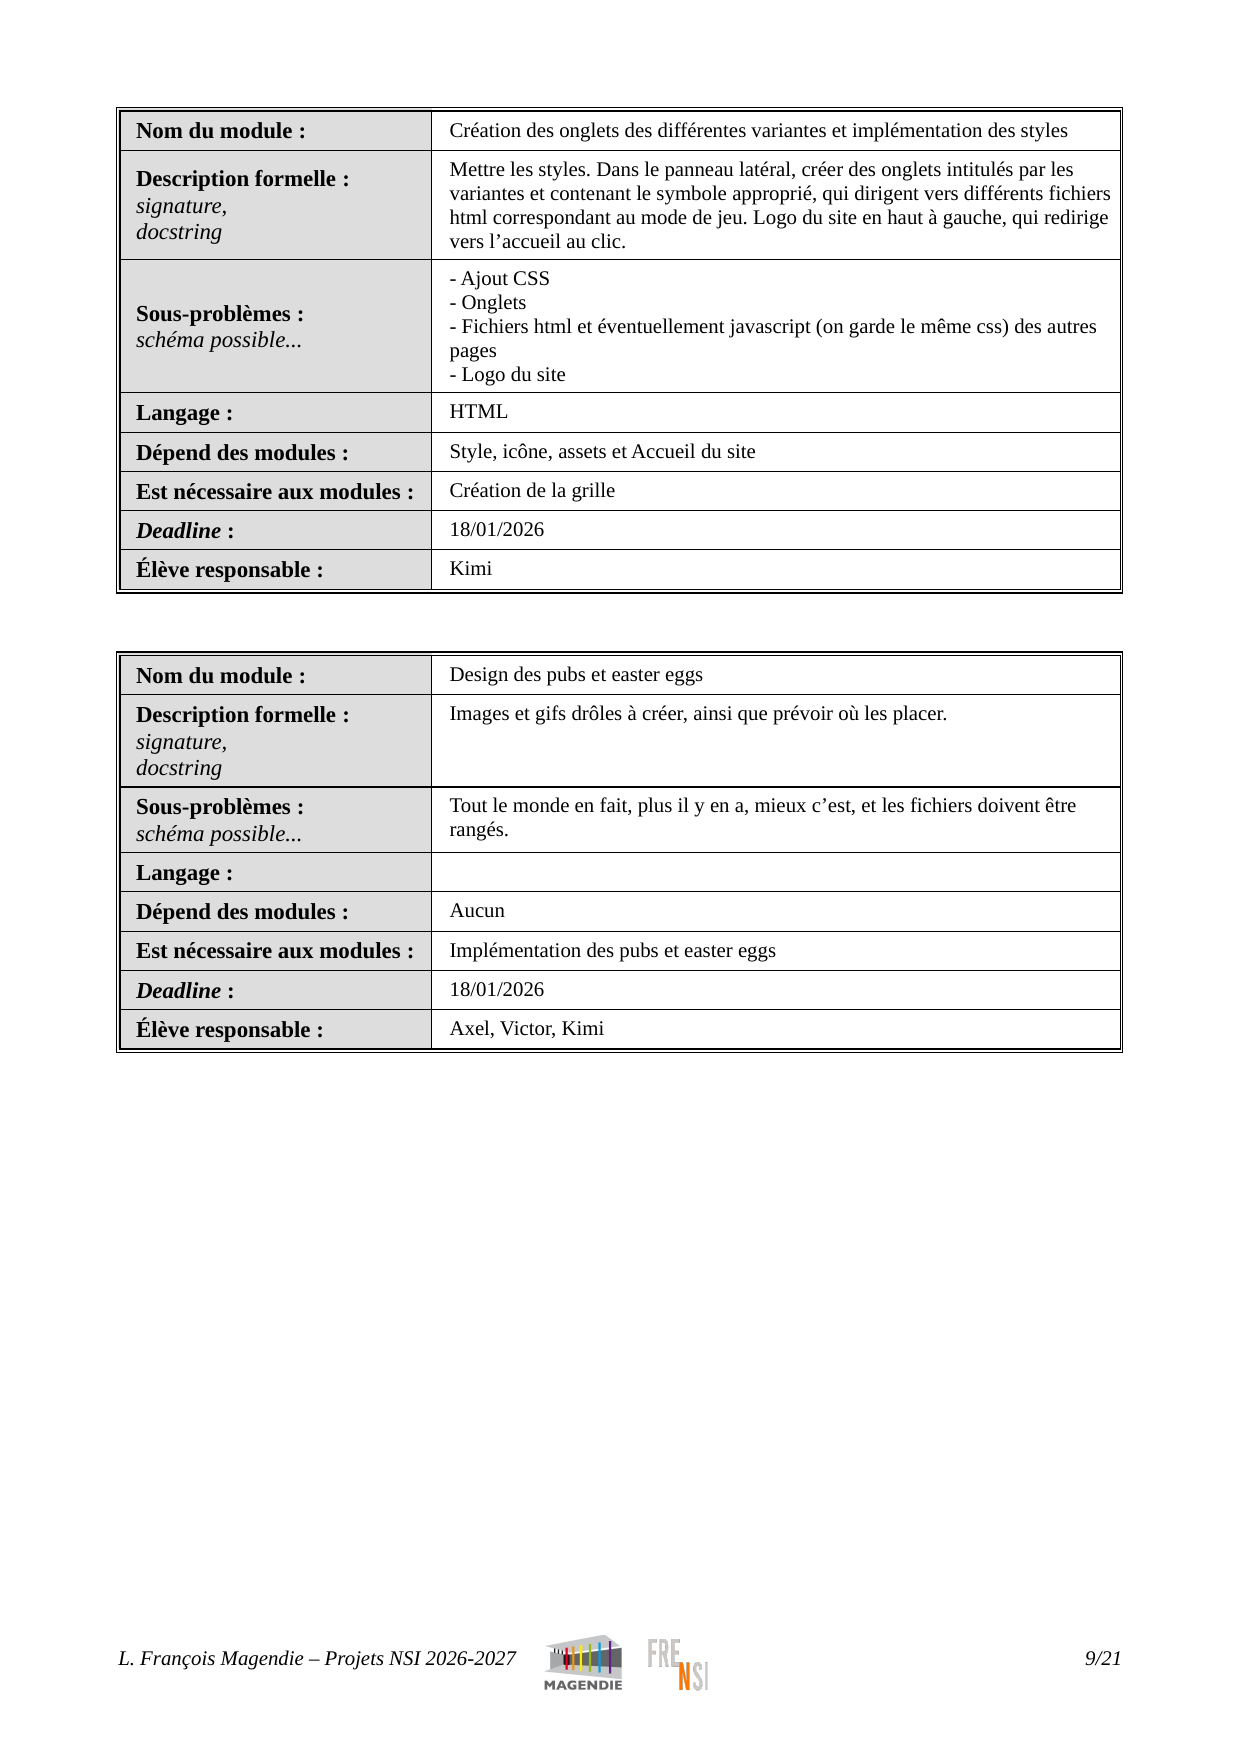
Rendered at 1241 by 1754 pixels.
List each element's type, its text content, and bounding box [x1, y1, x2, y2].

table_cell Élève responsable : [121, 1010, 431, 1048]
picture [532, 1635, 633, 1695]
table_cell Style, icône, assets et Accueil du site [432, 433, 1120, 471]
table_cell Langage : [121, 393, 431, 432]
table_header Design des pubs et easter eggs [432, 656, 1120, 694]
table_cell Images et gifs drôles à créer, ainsi que prévoir où les placer. [432, 695, 1120, 786]
table_cell Dépend des modules : [121, 892, 431, 931]
table_cell HTML [432, 393, 1120, 432]
table_cell 18/01/2026 [432, 511, 1120, 549]
picture [648, 1639, 708, 1691]
table_cell Sous-problèmes : schéma possible... [121, 788, 431, 852]
table_cell Sous-problèmes : schéma possible... [121, 260, 431, 392]
table_cell Est nécessaire aux modules : [121, 472, 431, 510]
table_cell Implémentation des pubs et easter eggs [432, 932, 1120, 970]
table_cell Axel, Victor, Kimi [432, 1010, 1120, 1048]
table_cell Mettre les styles. Dans le panneau latéral, créer des onglets intitulés par les variantes et contenant le symbole approprié, qui dirigent vers différents fichiers html correspondant au mode de jeu. Logo du site en haut à gauche, qui redirige vers l’accueil au clic. [432, 151, 1120, 259]
table_header Nom du module : [121, 656, 431, 694]
table_cell 18/01/2026 [432, 971, 1120, 1009]
table_cell Est nécessaire aux modules : [121, 932, 431, 970]
table_cell Tout le monde en fait, plus il y en a, mieux c’est, et les fichiers doivent être rangés. [432, 788, 1120, 852]
table_cell Dépend des modules : [121, 433, 431, 471]
table_cell Aucun [432, 892, 1120, 931]
table_header Création des onglets des différentes variantes et implémentation des styles [432, 112, 1120, 150]
table_cell - Ajout CSS - Onglets - Fichiers html et éventuellement javascript (on garde le même css) des autres pages - Logo du site [432, 260, 1120, 392]
table_cell Description formelle : signature, docstring [121, 695, 431, 786]
table_header Nom du module : [121, 112, 431, 150]
table_cell [432, 853, 1120, 891]
table_cell Création de la grille [432, 472, 1120, 510]
table_cell Langage : [121, 853, 431, 891]
table_cell Description formelle : signature, docstring [121, 151, 431, 259]
table_cell Kimi [432, 550, 1120, 589]
table_cell Deadline : [121, 971, 431, 1009]
table_cell Deadline : [121, 511, 431, 549]
table_cell Élève responsable : [121, 550, 431, 589]
